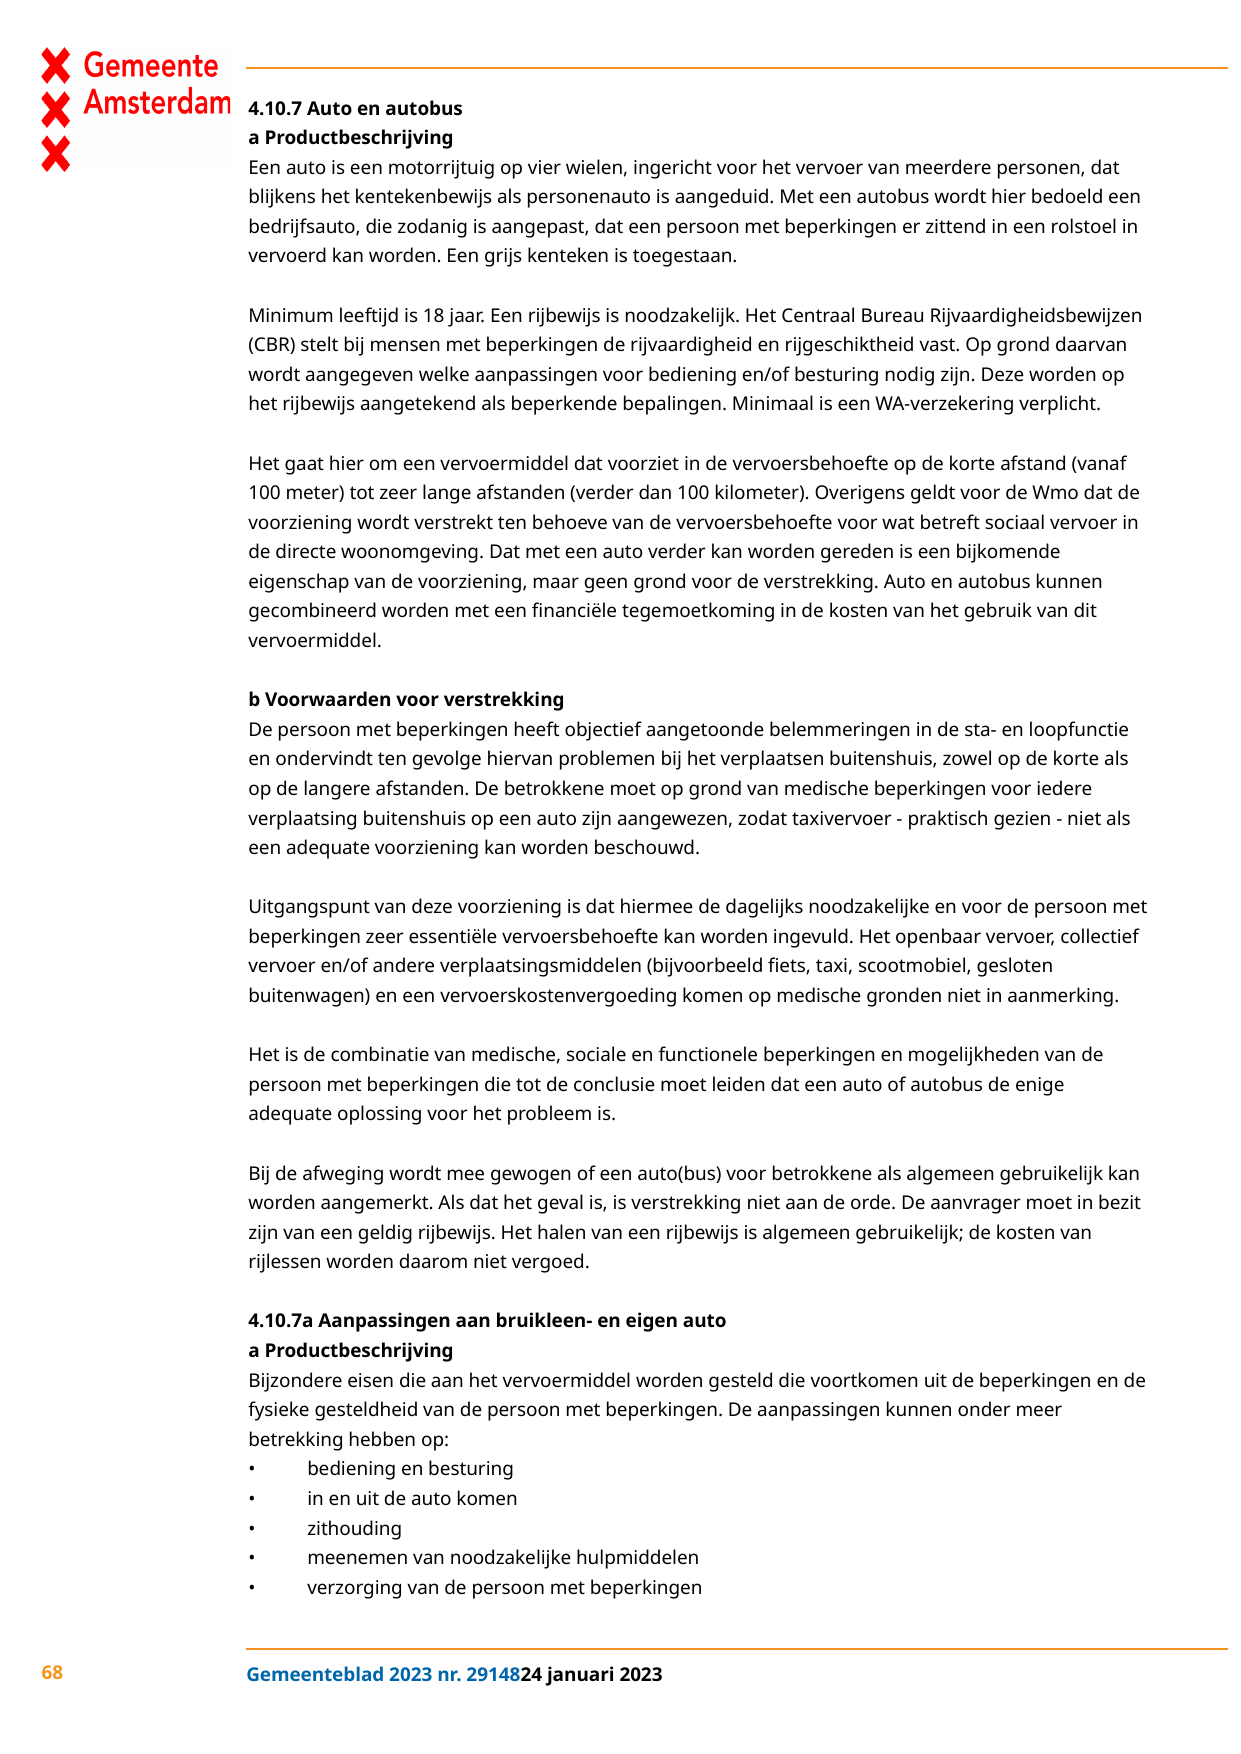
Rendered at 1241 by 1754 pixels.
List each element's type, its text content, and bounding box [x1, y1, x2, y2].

text b Voorwaarden voor verstrekking [248, 686, 1152, 712]
text Bijzondere eisen die aan het vervoermiddel worden gesteld die voortkomen uit de beperkingen en de fysieke gesteldheid van de persoon met beperkingen. De aanpassingen kunnen onder meer betrekking hebben op: [248, 1367, 1152, 1452]
text a Productbeschrijving [248, 1337, 1152, 1363]
text 4.10.7a Aanpassingen aan bruikleen- en eigen auto [248, 1308, 1152, 1333]
list in en uit de auto komen [248, 1485, 1152, 1511]
text 4.10.7 Auto en autobus [248, 95, 1152, 121]
text Minimum leeftijd is 18 jaar. Een rijbewijs is noodzakelijk. Het Centraal Bureau Rijvaardigheidsbewijzen (CBR) stelt bij mensen met beperkingen de rijvaardigheid en rijgeschiktheid vast. Op grond daarvan wordt aangegeven welke aanpassingen voor bediening en/of besturing nodig zijn. Deze worden op het rijbewijs aangetekend als beperkende bepalingen. Minimaal is een WA-verzekering verplicht. [248, 302, 1152, 416]
list bediening en besturing [248, 1456, 1152, 1481]
text Uitgangspunt van deze voorziening is dat hiermee de dagelijks noodzakelijke en voor de persoon met beperkingen zeer essentiële vervoersbehoefte kan worden ingevuld. Het openbaar vervoer, collectief vervoer en/of andere verplaatsingsmiddelen (bijvoorbeeld fiets, taxi, scootmobiel, gesloten buitenwagen) en een vervoerskostenvergoeding komen op medische gronden niet in aanmerking. [248, 893, 1152, 1008]
list zithouding [248, 1515, 1152, 1541]
text De persoon met beperkingen heeft objectief aangetoonde belemmeringen in de sta- en loopfunctie en ondervindt ten gevolge hiervan problemen bij het verplaatsen buitenshuis, zowel op de korte als op de langere afstanden. De betrokkene moet op grond van medische beperkingen voor iedere verplaatsing buitenshuis op een auto zijn aangewezen, zodat taxivervoer - praktisch gezien - niet als een adequate voorziening kan worden beschouwd. [248, 716, 1152, 860]
text Een auto is een motorrijtuig op vier wielen, ingericht voor het vervoer van meerdere personen, dat blijkens het kentekenbewijs als personenauto is aangeduid. Met een autobus wordt hier bedoeld een bedrijfsauto, die zodanig is aangepast, dat een persoon met beperkingen er zittend in een rolstoel in vervoerd kan worden. Een grijs kenteken is toegestaan. [248, 154, 1152, 268]
text Bij de afweging wordt mee gewogen of een auto(bus) voor betrokkene als algemeen gebruikelijk kan worden aangemerkt. Als dat het geval is, is verstrekking niet aan de orde. De aanvrager moet in bezit zijn van een geldig rijbewijs. Het halen van een rijbewijs is algemeen gebruikelijk; de kosten van rijlessen worden daarom niet vergoed. [248, 1160, 1152, 1274]
list verzorging van de persoon met beperkingen [248, 1574, 1152, 1600]
picture [41, 47, 231, 172]
text Het gaat hier om een vervoermiddel dat voorziet in de vervoersbehoefte op de korte afstand (vanaf 100 meter) tot zeer lange afstanden (verder dan 100 kilometer). Overigens geldt voor de Wmo dat de voorziening wordt verstrekt ten behoeve van de vervoersbehoefte voor wat betreft sociaal vervoer in de directe woonomgeving. Dat met een auto verder kan worden gereden is een bijkomende eigenschap van de voorziening, maar geen grond voor de verstrekking. Auto en autobus kunnen gecombineerd worden met een financiële tegemoetkoming in de kosten van het gebruik van dit vervoermiddel. [248, 450, 1152, 653]
text Het is de combinatie van medische, sociale en functionele beperkingen en mogelijkheden van de persoon met beperkingen die tot de conclusie moet leiden dat een auto of autobus de enige adequate oplossing voor het probleem is. [248, 1041, 1152, 1126]
list meenemen van noodzakelijke hulpmiddelen [248, 1544, 1152, 1570]
text a Productbeschrijving [248, 124, 1152, 150]
